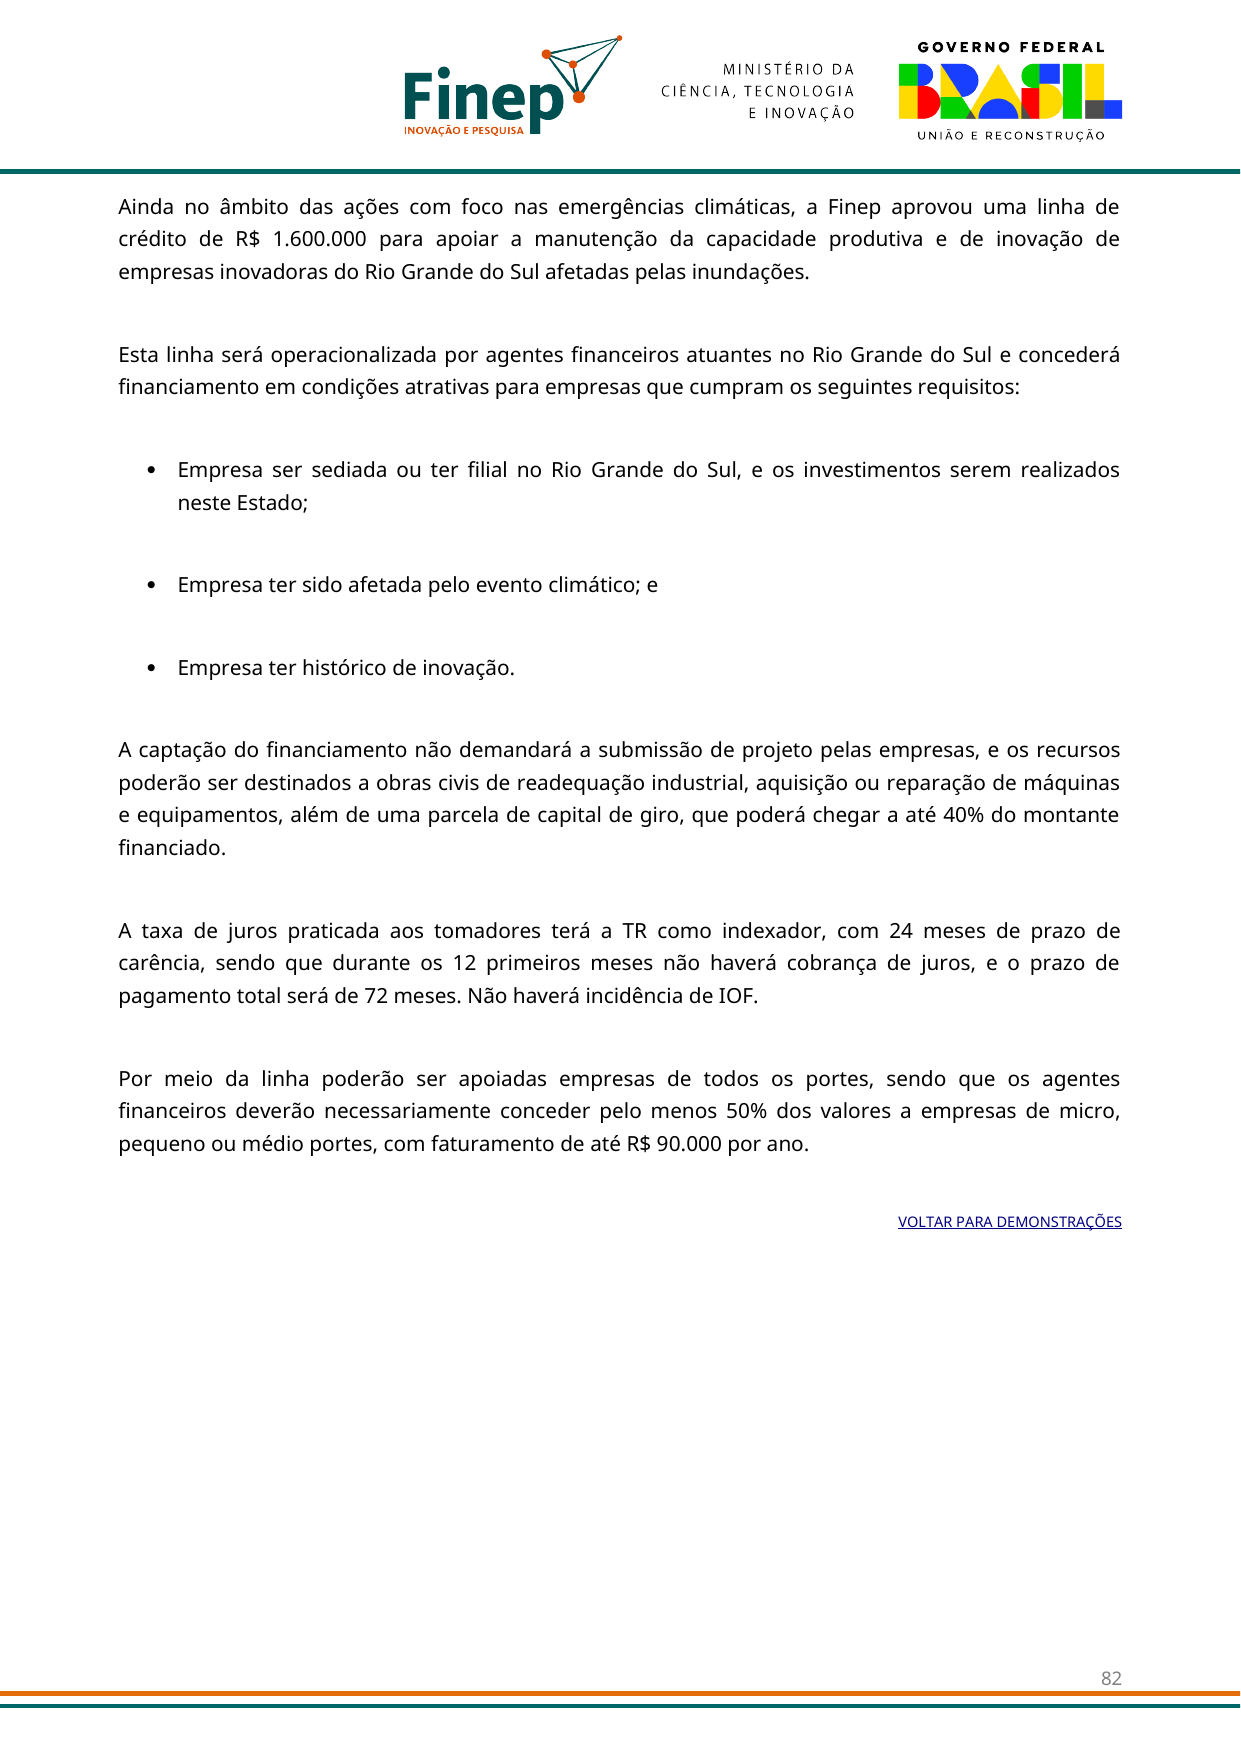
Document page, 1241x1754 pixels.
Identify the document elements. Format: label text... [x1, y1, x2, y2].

list Empresa ser sediada ou ter filial no Rio Grande do Sul, e os investimentos serem realizados neste Estado; [148, 455, 1122, 516]
text A taxa de juros praticada aos tomadores terá a TR como indexador, com 24 meses de prazo de carência, sendo que durante os 12 primeiros meses não haverá cobrança de juros, e o prazo de pagamento total será de 72 meses. Não haverá incidência de IOF. [118, 916, 1122, 1009]
text Esta linha será operacionalizada por agentes financeiros atuantes no Rio Grande do Sul e concederá financiamento em condições atrativas para empresas que cumpram os seguintes requisitos: [118, 340, 1122, 401]
text Voltar para demonstrações [118, 1211, 1122, 1231]
text Por meio da linha poderão ser apoiadas empresas de todos os portes, sendo que os agentes financeiros deverão necessariamente conceder pelo menos 50% dos valores a empresas de micro, pequeno ou médio portes, com faturamento de até R$ 90.000 por ano. [118, 1064, 1122, 1157]
list Empresa ter histórico de inovação. [148, 653, 1122, 681]
text A captação do financiamento não demandará a submissão de projeto pelas empresas, e os recursos poderão ser destinados a obras civis de readequação industrial, aquisição ou reparação de máquinas e equipamentos, além de uma parcela de capital de giro, que poderá chegar a até 40% do montante financiado. [118, 735, 1122, 862]
list Empresa ter sido afetada pelo evento climático; e [148, 570, 1122, 599]
text Ainda no âmbito das ações com foco nas emergências climáticas, a Finep aprovou uma linha de crédito de R$ 1.600.000 para apoiar a manutenção da capacidade produtiva e de inovação de empresas inovadoras do Rio Grande do Sul afetadas pelas inundações. [118, 192, 1122, 286]
